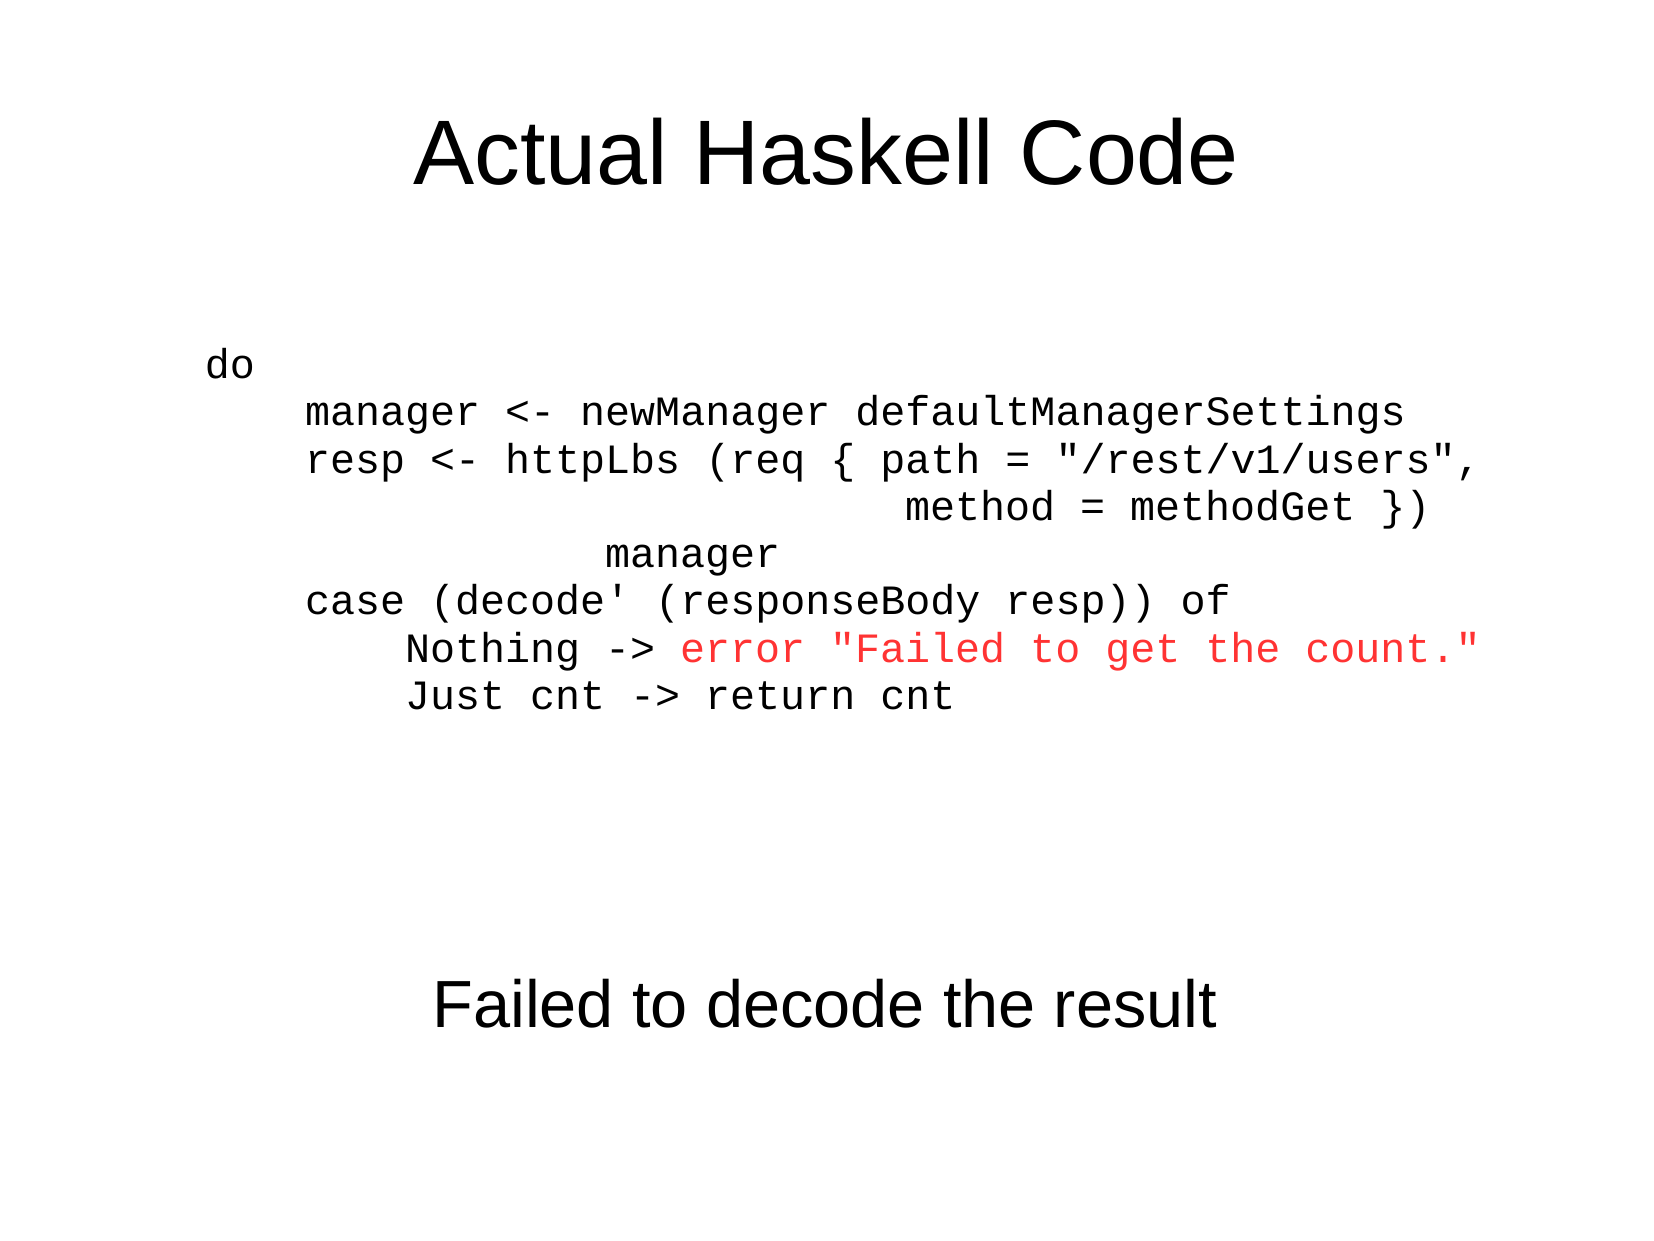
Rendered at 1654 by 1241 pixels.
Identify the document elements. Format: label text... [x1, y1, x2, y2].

title Actual Haskell Code [82, 49, 1571, 257]
text_box Failed to decode the result [417, 960, 1236, 1050]
subtitle do manager <- newManager defaultManagerSettings resp <- httpLbs (req { path = "/rest/v1/users", method = methodGet }) manager case (decode' (responseBody resp)) of Nothing -> error "Failed to get the count." Just cnt -> return cnt [105, 287, 1525, 826]
